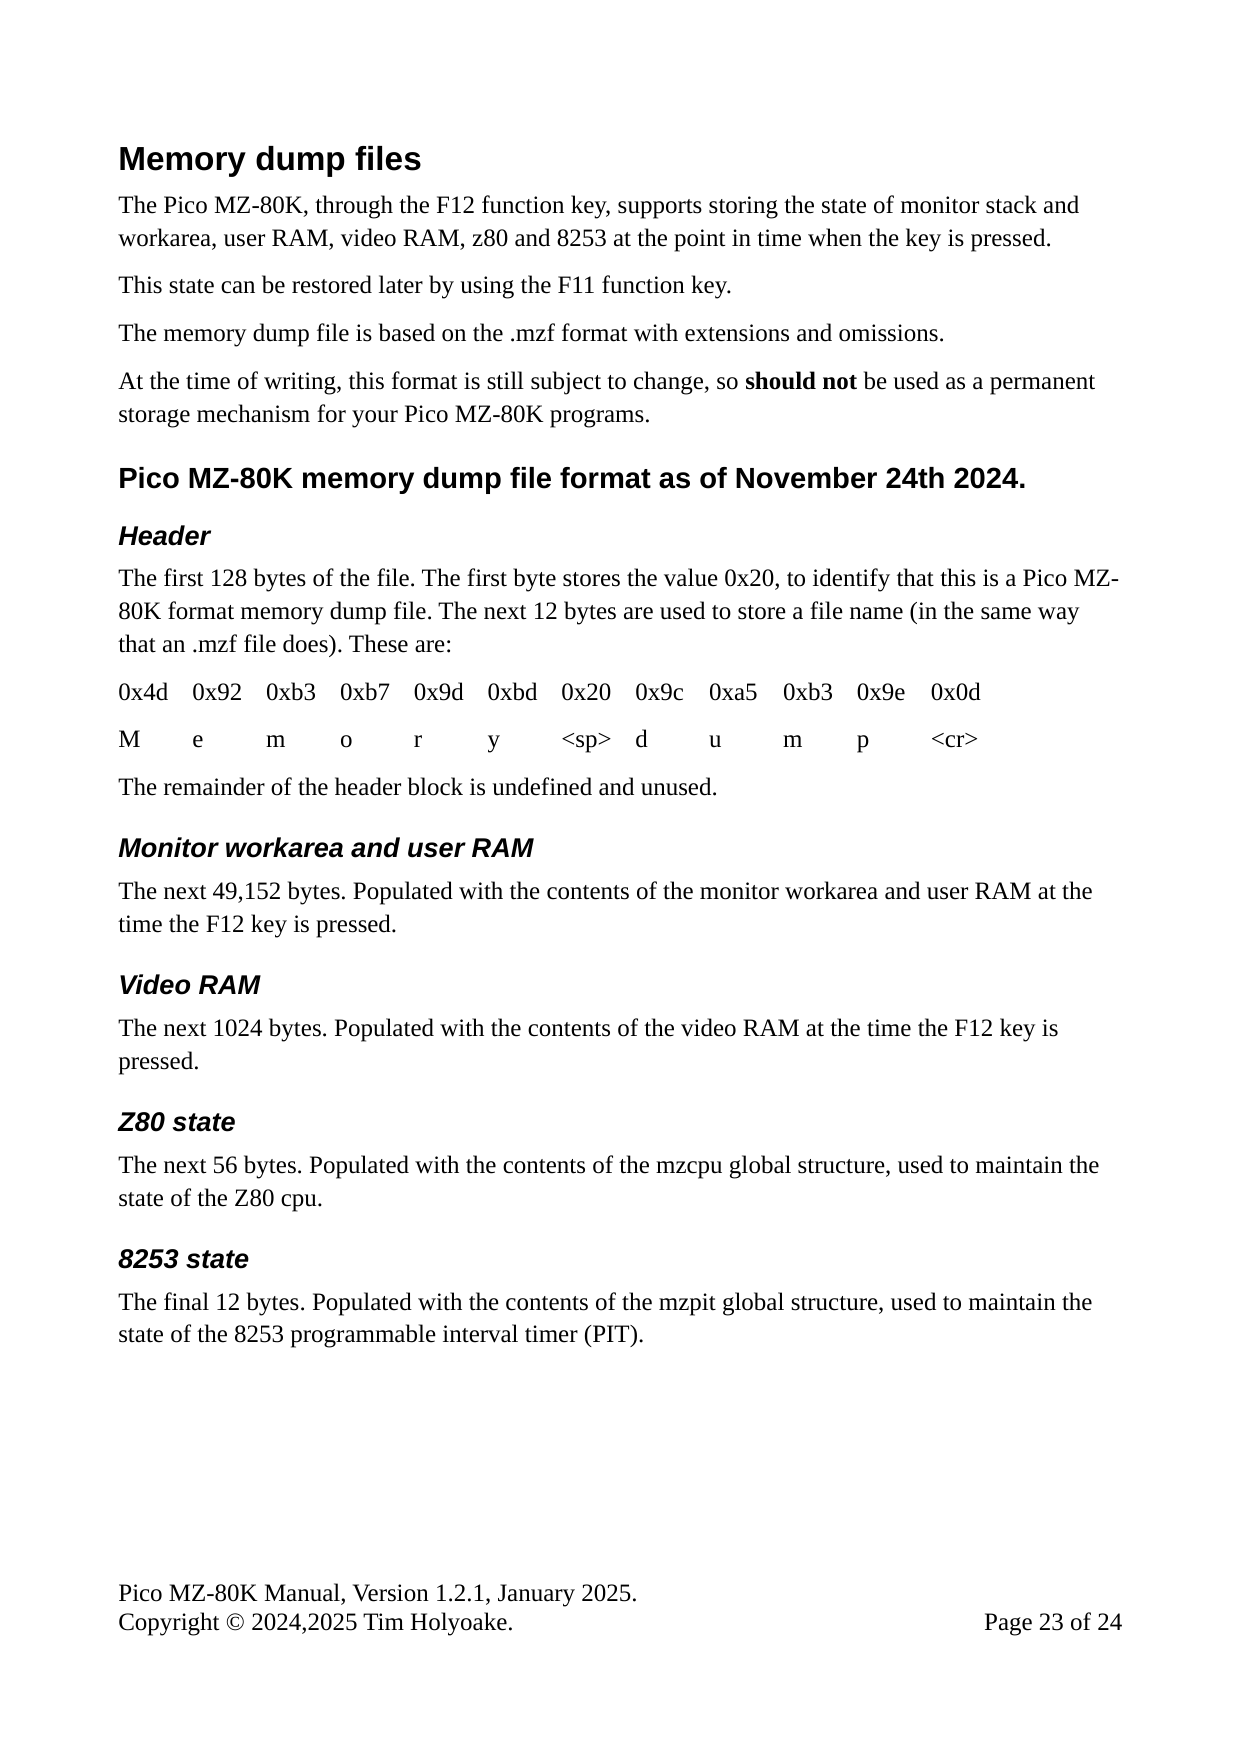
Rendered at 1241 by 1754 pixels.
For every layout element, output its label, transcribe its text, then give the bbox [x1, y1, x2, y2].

subtitle Video RAM [118, 969, 1122, 1000]
text 0x4d 0x92 0xb3 0xb7 0x9d 0xbd 0x20 0x9c 0xa5 0xb3 0x9e 0x0d [118, 677, 1122, 706]
subtitle Memory dump files [118, 139, 1122, 177]
subtitle Z80 state [118, 1106, 1122, 1137]
subtitle Monitor workarea and user RAM [118, 832, 1122, 863]
text The first 128 bytes of the file. The first byte stores the value 0x20, to identify that this is a Pico MZ-80K format memory dump file. The next 12 bytes are used to store a file name (in the same way that an .mzf file does). These are: [118, 563, 1122, 658]
text This state can be restored later by using the F11 function key. [118, 271, 1122, 299]
text The next 49,152 bytes. Populated with the contents of the monitor workarea and user RAM at the time the F12 key is pressed. [118, 876, 1122, 938]
text The final 12 bytes. Populated with the contents of the mzpit global structure, used to maintain the state of the 8253 programmable interval timer (PIT). [118, 1287, 1122, 1348]
text The Pico MZ-80K, through the F12 function key, supports storing the state of monitor stack and workarea, user RAM, video RAM, z80 and 8253 at the point in time when the key is pressed. [118, 190, 1122, 252]
text The next 1024 bytes. Populated with the contents of the video RAM at the time the F12 key is pressed. [118, 1013, 1122, 1074]
subtitle 8253 state [118, 1243, 1122, 1274]
subtitle Pico MZ-80K memory dump file format as of November 24th 2024. [118, 461, 1122, 494]
text The next 56 bytes. Populated with the contents of the mzcpu global structure, used to maintain the state of the Z80 cpu. [118, 1150, 1122, 1211]
text The remainder of the header block is undefined and unused. [118, 772, 1122, 801]
subtitle Header [118, 519, 1122, 551]
text M e m o r y <sp> d u m p <cr> [118, 724, 1122, 753]
text The memory dump file is based on the .mzf format with extensions and omissions. [118, 318, 1122, 347]
text At the time of writing, this format is still subject to change, so should not be used as a permanent storage mechanism for your Pico MZ-80K programs. [118, 366, 1122, 427]
